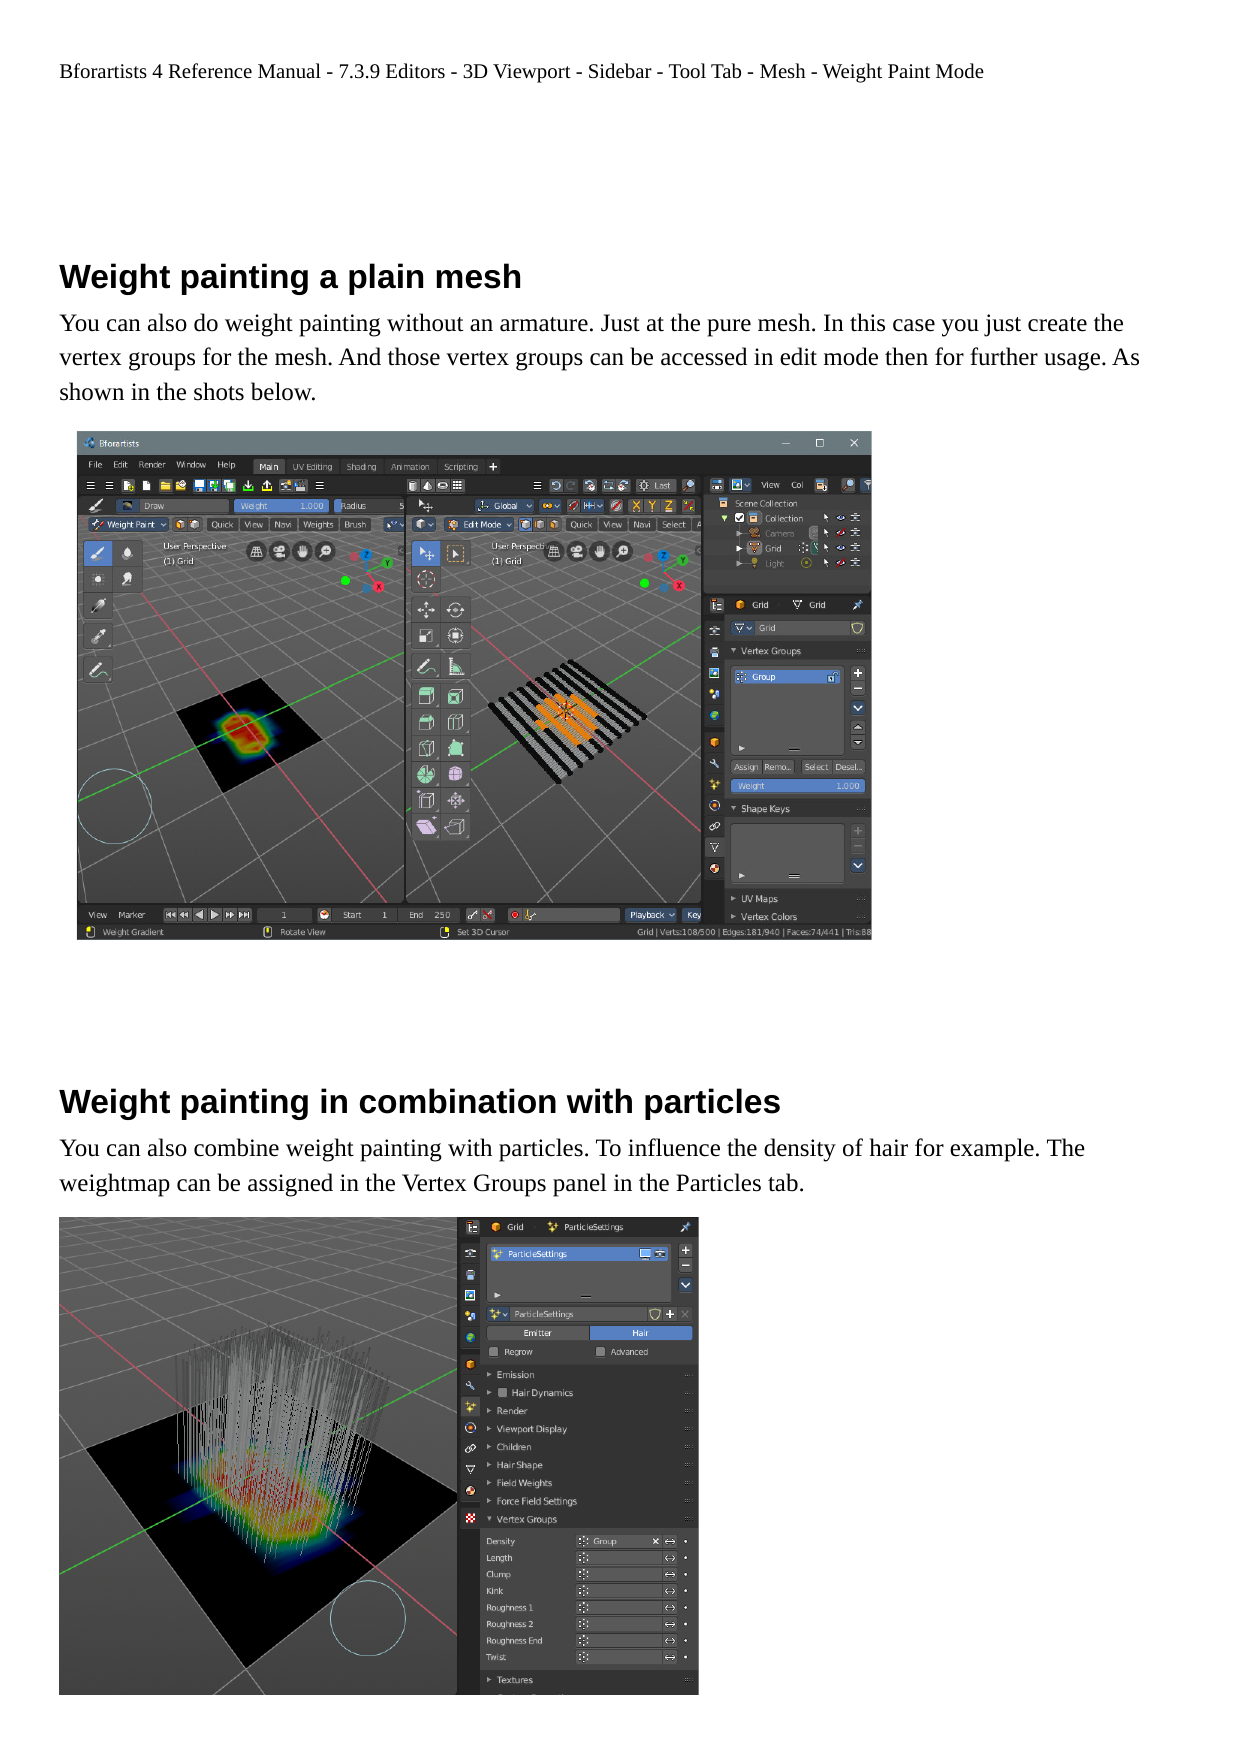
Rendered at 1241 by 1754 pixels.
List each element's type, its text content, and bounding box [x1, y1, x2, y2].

picture [76, 431, 872, 940]
text You can also combine weight painting with particles. To influence the density of hair for example. The weightmap can be assigned in the Vertex Groups panel in the Particles tab. [59, 1133, 1181, 1197]
subtitle Weight painting in combination with particles [59, 1082, 1181, 1121]
subtitle Weight painting a plain mesh [59, 257, 1181, 295]
text You can also do weight painting without an armature. Just at the pure mesh. In this case you just create the vertex groups for the mesh. And those vertex groups can be accessed in edit mode then for further usage. As shown in the shots below. [59, 308, 1181, 405]
picture [59, 1217, 699, 1695]
